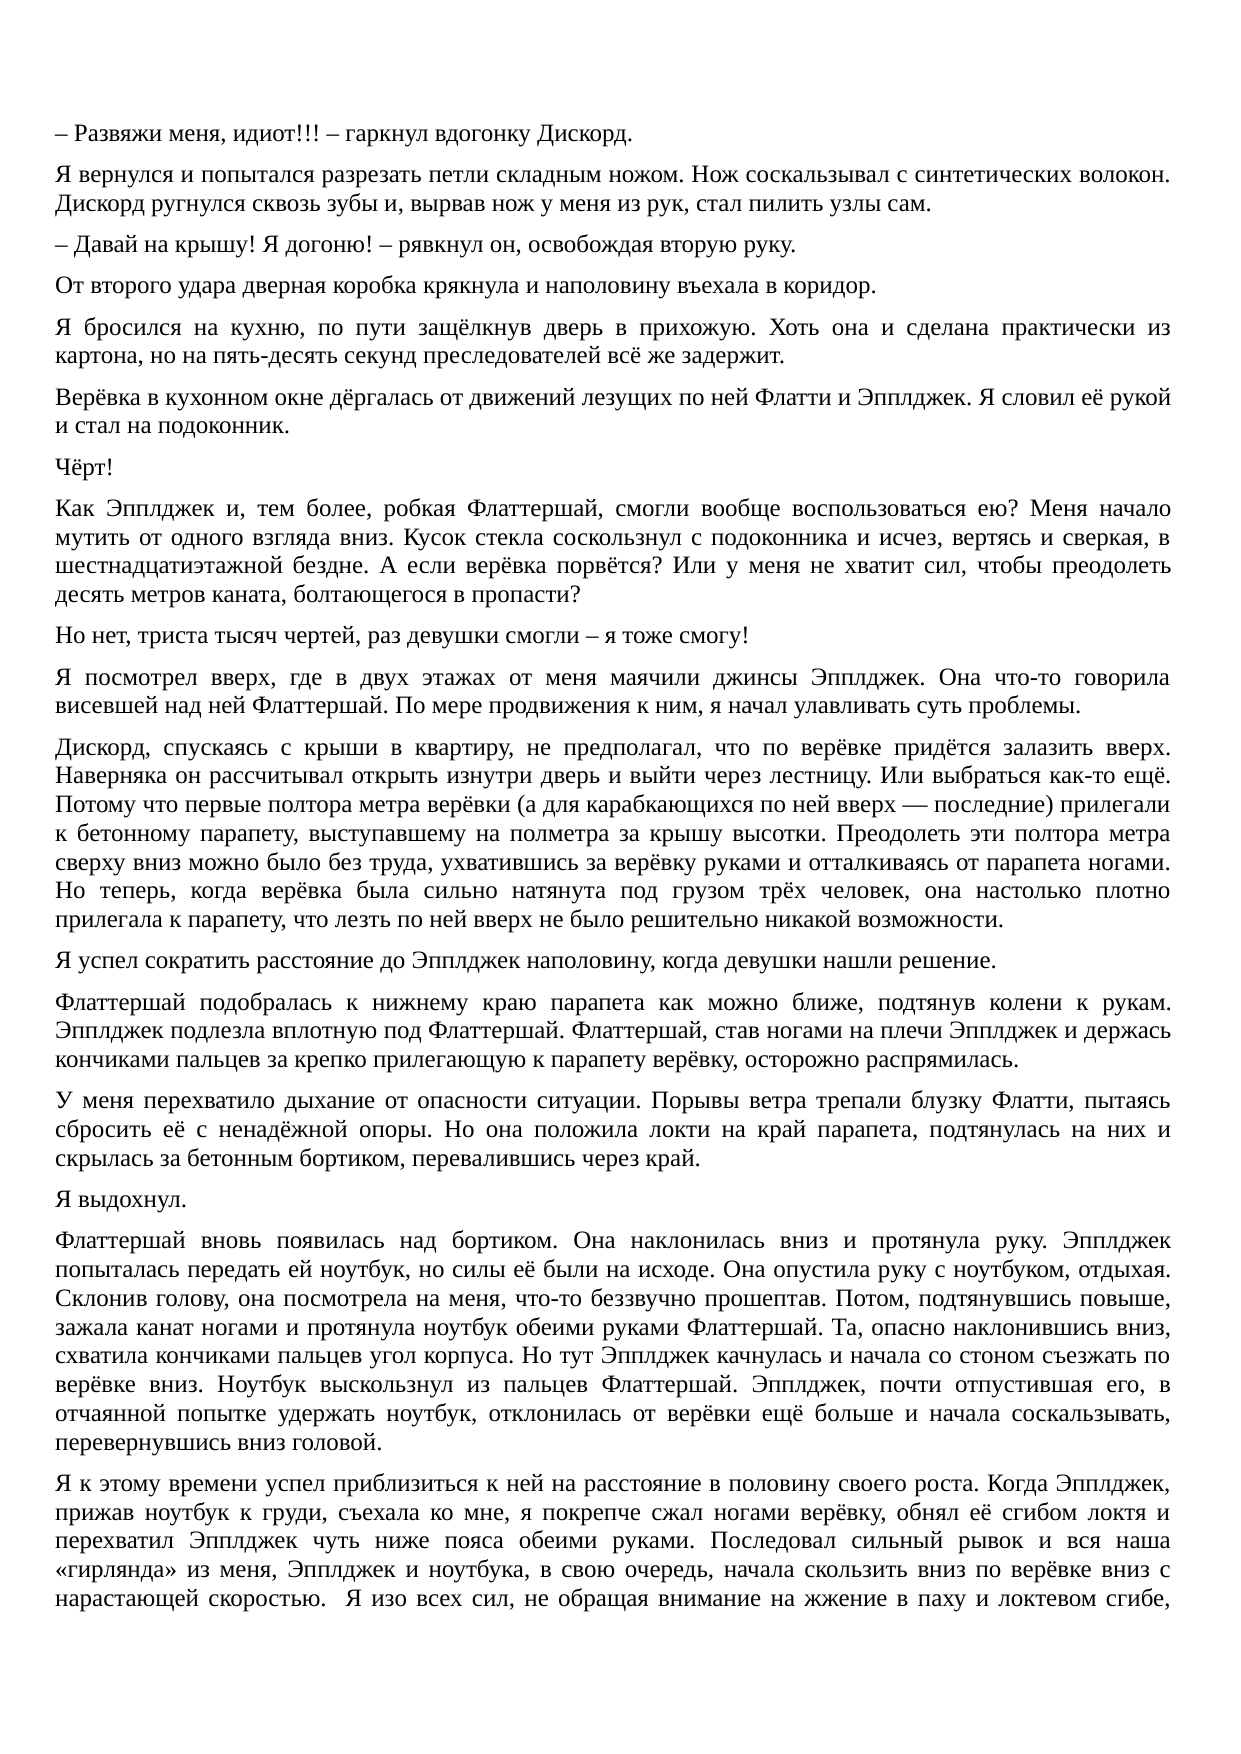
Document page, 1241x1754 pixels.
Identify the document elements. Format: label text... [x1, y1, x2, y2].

text Я бросился на кухню, по пути защёлкнув дверь в прихожую. Хоть она и сделана практически из картона, но на пять-десять секунд преследователей всё же задержит. [55, 312, 1172, 369]
text У меня перехватило дыхание от опасности ситуации. Порывы ветра трепали блузку Флатти, пытаясь сбросить её с ненадёжной опоры. Но она положила локти на край парапета, подтянулась на них и скрылась за бетонным бортиком, перевалившись через край. [55, 1086, 1172, 1172]
text Дискорд, спускаясь с крыши в квартиру, не предполагал, что по верёвке придётся залазить вверх. Наверняка он рассчитывал открыть изнутри дверь и выйти через лестницу. Или выбраться как-то ещё. Потому что первые полтора метра верёвки (а для карабкающихся по ней вверх — последние) прилегали к бетонному парапету, выступавшему на полметра за крышу высотки. Преодолеть эти полтора метра сверху вниз можно было без труда, ухватившись за верёвку руками и отталкиваясь от парапета ногами. Но теперь, когда верёвка была сильно натянута под грузом трёх человек, она настолько плотно прилегала к парапету, что лезть по ней вверх не было решительно никакой возможности. [55, 732, 1172, 933]
text – Развяжи меня, идиот!!! – гаркнул вдогонку Дискорд. [55, 118, 1172, 147]
text Я выдохнул. [55, 1184, 1172, 1213]
text Верёвка в кухонном окне дёргалась от движений лезущих по ней Флатти и Эпплджек. Я словил её рукой и стал на подоконник. [55, 382, 1172, 439]
text Чёрт! [55, 452, 1172, 481]
text Флаттершай вновь появилась над бортиком. Она наклонилась вниз и протянула руку. Эпплджек попыталась передать ей ноутбук, но силы её были на исходе. Она опустила руку с ноутбуком, отдыхая. Склонив голову, она посмотрела на меня, что-то беззвучно прошептав. Потом, подтянувшись повыше, зажала канат ногами и протянула ноутбук обеими руками Флаттершай. Та, опасно наклонившись вниз, схватила кончиками пальцев угол корпуса. Но тут Эпплджек качнулась и начала со стоном съезжать по верёвке вниз. Ноутбук выскользнул из пальцев Флаттершай. Эпплджек, почти отпустившая его, в отчаянной попытке удержать ноутбук, отклонилась от верёвки ещё больше и начала соскальзывать, перевернувшись вниз головой. [55, 1226, 1172, 1456]
text Как Эпплджек и, тем более, робкая Флаттершай, смогли вообще воспользоваться ею? Меня начало мутить от одного взгляда вниз. Кусок стекла соскользнул с подоконника и исчез, вертясь и сверкая, в шестнадцатиэтажной бездне. А если верёвка порвётся? Или у меня не хватит сил, чтобы преодолеть десять метров каната, болтающегося в пропасти? [55, 493, 1172, 608]
text Я вернулся и попытался разрезать петли складным ножом. Нож соскальзывал с синтетических волокон. Дискорд ругнулся сквозь зубы и, вырвав нож у меня из рук, стал пилить узлы сам. [55, 159, 1172, 217]
text Флаттершай подобралась к нижнему краю парапета как можно ближе, подтянув колени к рукам. Эпплджек подлезла вплотную под Флаттершай. Флаттершай, став ногами на плечи Эпплджек и держась кончиками пальцев за крепко прилегающую к парапету верёвку, осторожно распрямилась. [55, 987, 1172, 1073]
text Я посмотрел вверх, где в двух этажах от меня маячили джинсы Эпплджек. Она что-то говорила висевшей над ней Флаттершай. По мере продвижения к ним, я начал улавливать суть проблемы. [55, 662, 1172, 719]
text Но нет, триста тысяч чертей, раз девушки смогли – я тоже смогу! [55, 621, 1172, 649]
text Я к этому времени успел приблизиться к ней на расстояние в половину своего роста. Когда Эпплджек, прижав ноутбук к груди, съехала ко мне, я покрепче сжал ногами верёвку, обнял её сгибом локтя и перехватил Эпплджек чуть ниже пояса обеими руками. Последовал сильный рывок и вся наша «гирлянда» из меня, Эпплджек и ноутбука, в свою очередь, начала скользить вниз по верёвке вниз с нарастающей скоростью. Я изо всех сил, не обращая внимание на жжение в паху и локтевом сгибе, [55, 1468, 1172, 1612]
text – Давай на крышу! Я догоню! – рявкнул он, освобождая вторую руку. [55, 229, 1172, 258]
text От второго удара дверная коробка крякнула и наполовину въехала в коридор. [55, 271, 1172, 299]
text Я успел сократить расстояние до Эпплджек наполовину, когда девушки нашли решение. [55, 946, 1172, 974]
